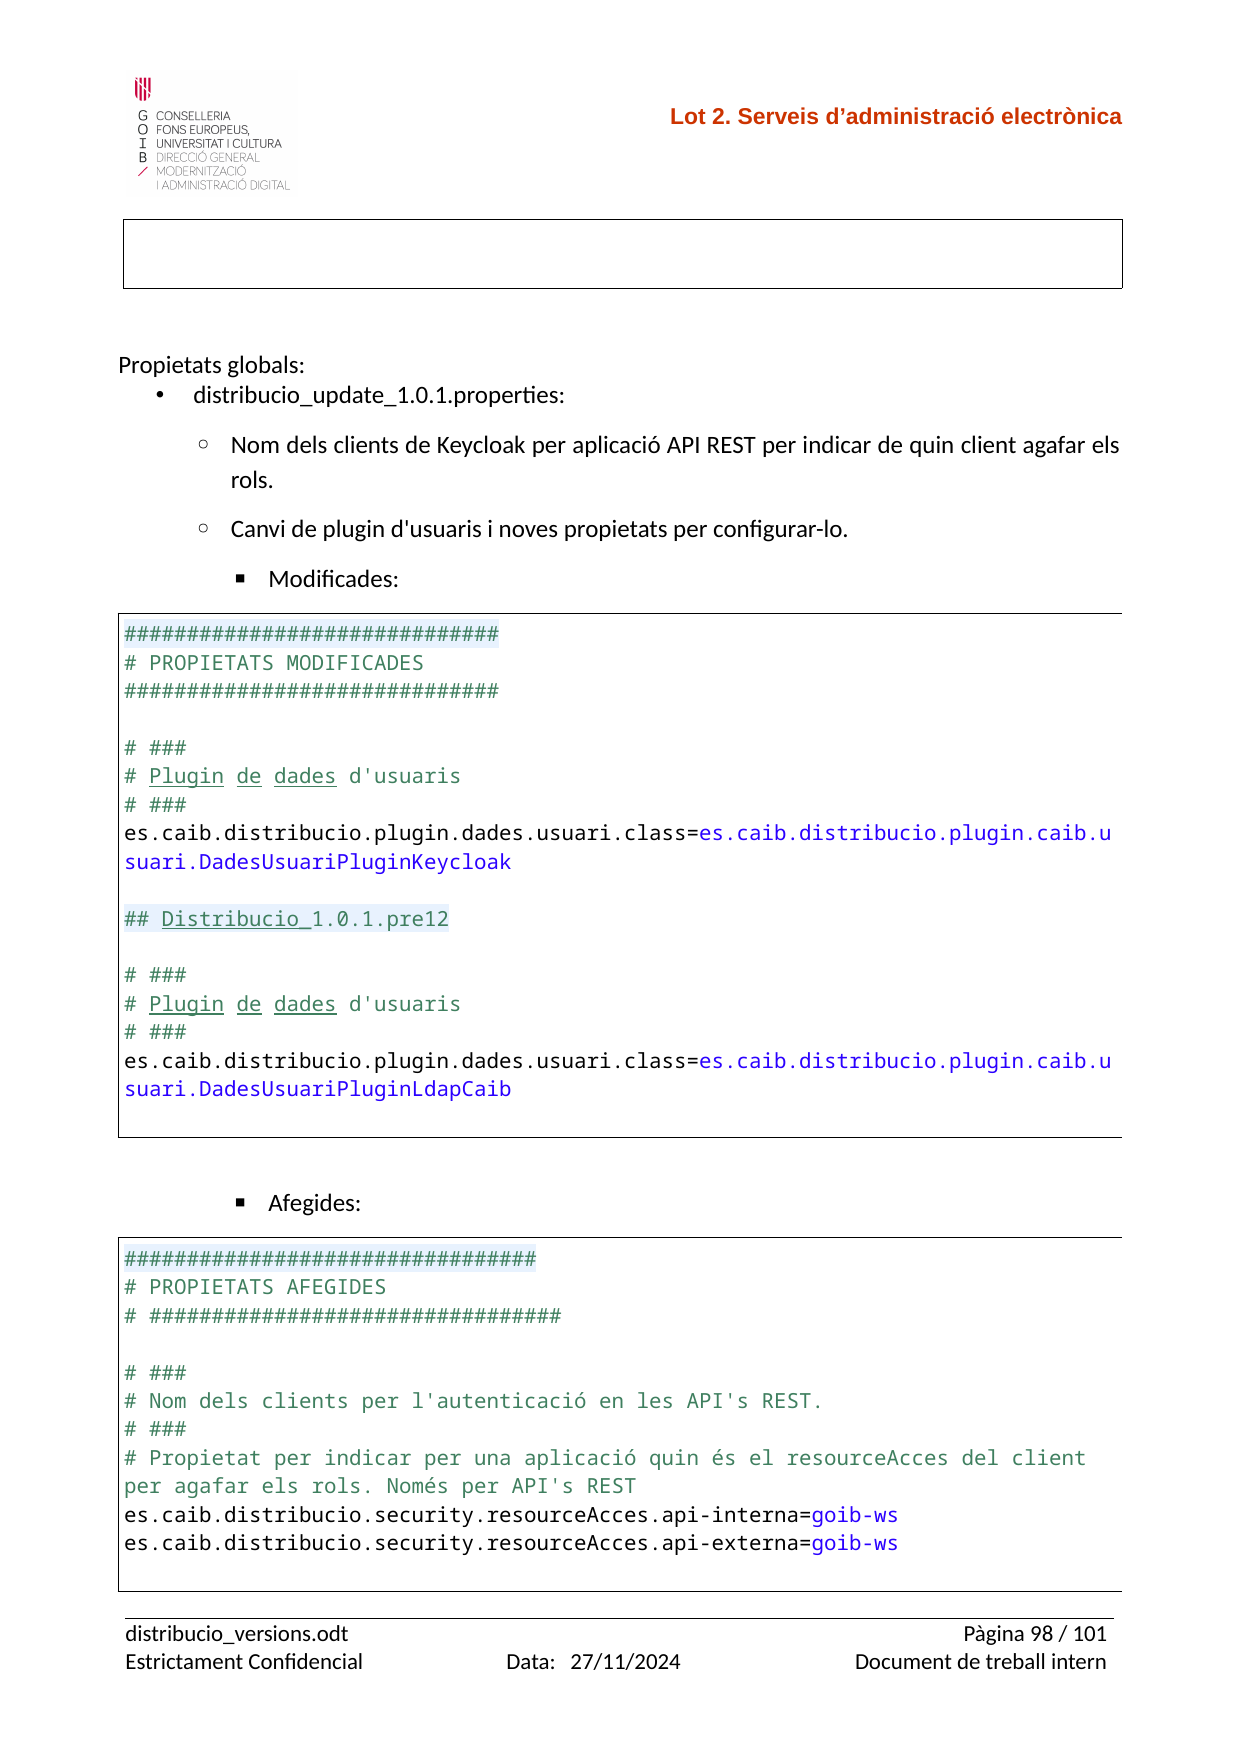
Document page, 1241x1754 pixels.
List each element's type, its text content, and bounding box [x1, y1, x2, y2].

list Canvi de plugin d'usuaris i noves propietats per configurar-lo. [193, 513, 1122, 544]
list Modificades: [231, 563, 1122, 593]
list distribucio_update_1.0.1.properties: [156, 379, 1122, 410]
table_header ############################## # PROPIETATS MODIFICADES ############################## # ### # Plugin de dades d'usuaris # ### es.caib.distribucio.plugin.dades.usuari.class=es.caib.distribucio.plugin.caib.usuari.DadesUsuariPluginKeycloak ## Distribucio_1.0.1.pre12 # ### # Plugin de dades d'usuaris # ### es.caib.distribucio.plugin.dades.usuari.class=es.caib.distribucio.plugin.caib.usuari.DadesUsuariPluginLdapCaib [119, 614, 1122, 1137]
list Nom dels clients de Keycloak per aplicació API REST per indicar de quin client agafar els rols. [193, 429, 1122, 494]
table_header ################################# # PROPIETATS AFEGIDES # ################################# # ### # Nom dels clients per l'autenticació en les API's REST. # ### # Propietat per indicar per una aplicació quin és el resourceAcces del client per agafar els rols. Només per API's REST es.caib.distribucio.security.resourceAcces.api-interna=goib-ws es.caib.distribucio.security.resourceAcces.api-externa=goib-ws [119, 1238, 1122, 1591]
list Afegides: [231, 1188, 1122, 1218]
text Propietats globals: [118, 349, 1122, 379]
picture [126, 70, 299, 197]
